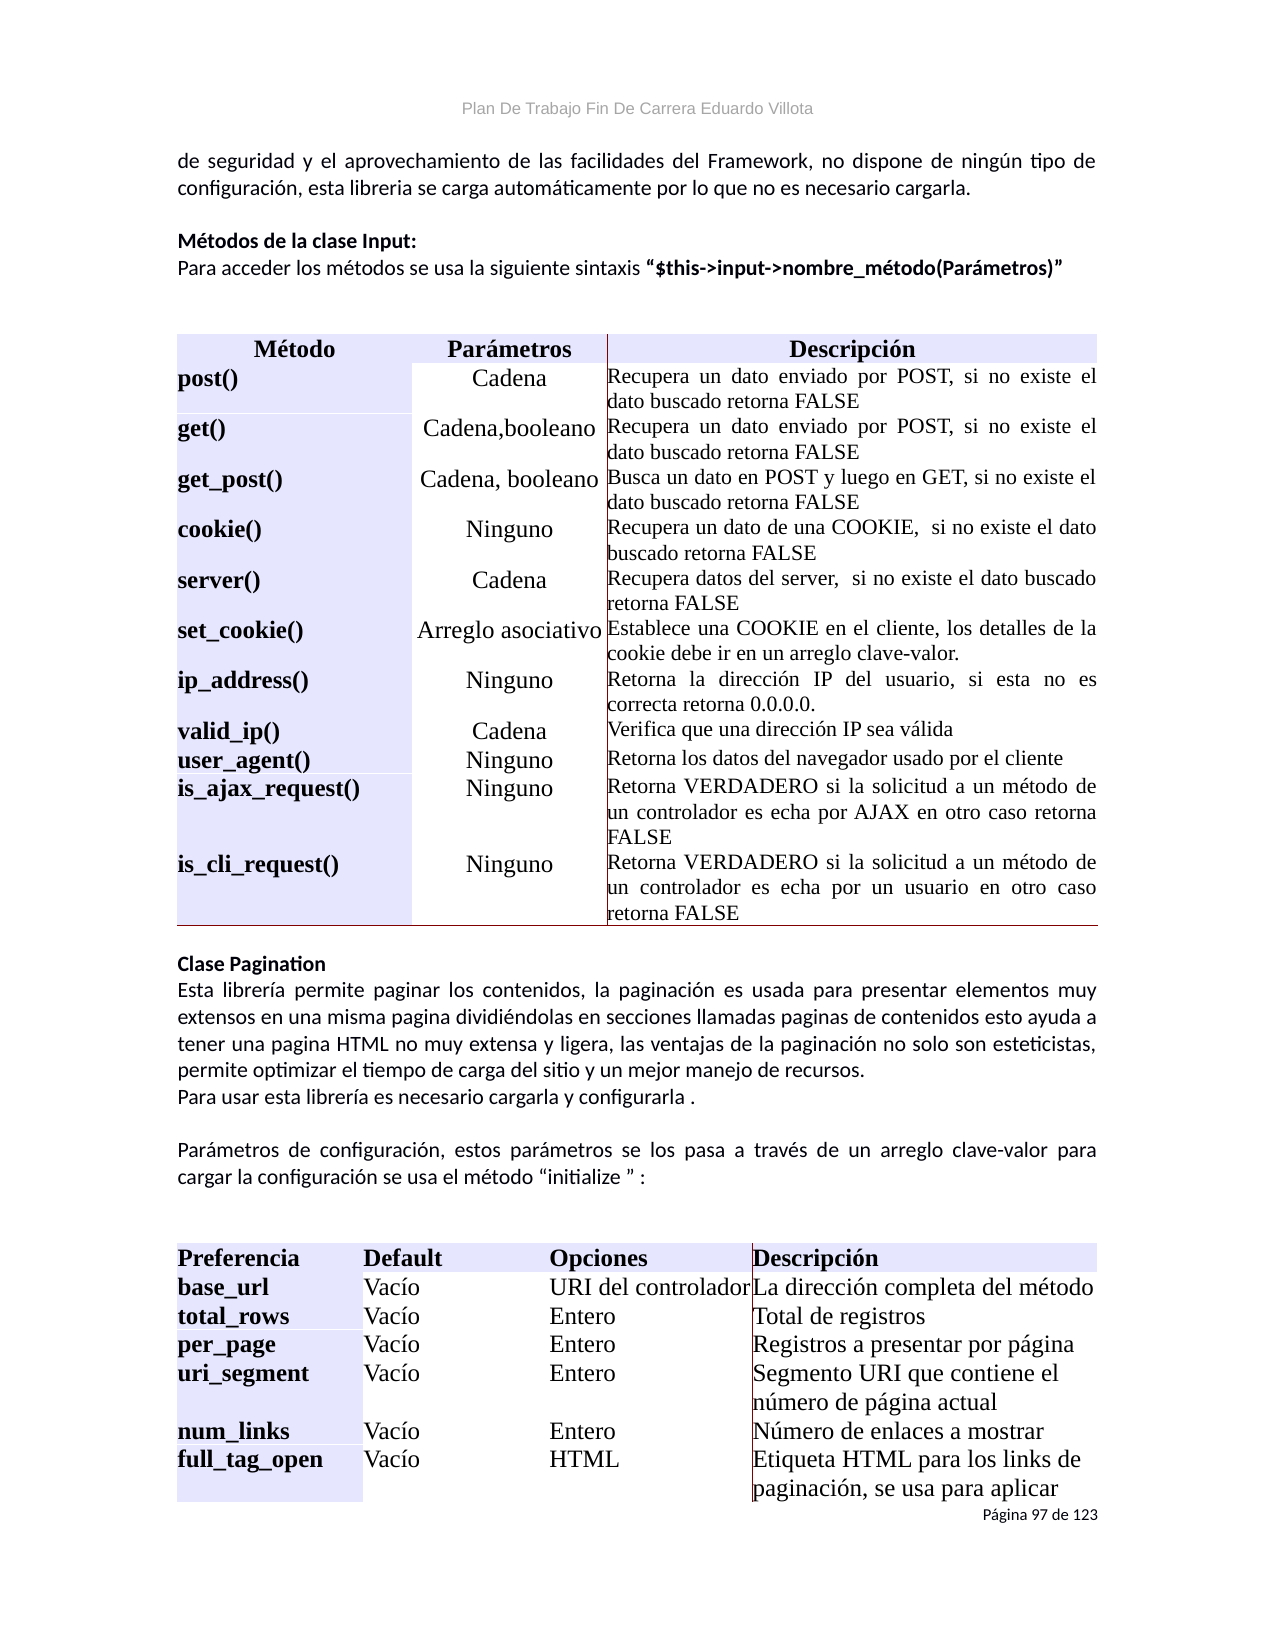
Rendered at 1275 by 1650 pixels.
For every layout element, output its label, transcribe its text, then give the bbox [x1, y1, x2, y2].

table_header Descripción [608, 334, 1097, 363]
text Para usar esta librería es necesario cargarla y configurarla . [177, 1083, 1098, 1110]
table_cell server() [177, 565, 412, 615]
table_header Default [363, 1243, 549, 1272]
table_cell base_url [177, 1272, 363, 1301]
table_cell Ninguno [412, 514, 607, 565]
table_header Opciones [549, 1243, 752, 1272]
table_cell Total de registros [753, 1301, 1097, 1329]
table_cell Recupera un dato de una COOKIE, si no existe el dato buscado retorna FALSE [608, 514, 1097, 565]
table_cell La dirección completa del método [753, 1272, 1097, 1301]
table_cell Segmento URI que contiene el número de página actual [753, 1358, 1097, 1416]
table_cell Cadena [412, 565, 607, 615]
table_cell Ninguno [412, 666, 607, 716]
text Esta librería permite paginar los contenidos, la paginación es usada para presentar elementos muy extensos en una misma pagina dividiéndolas en secciones llamadas paginas de contenidos esto ayuda a tener una pagina HTML no muy extensa y ligera, las ventajas de la paginación no solo son esteticistas, permite optimizar el tiempo de carga del sitio y un mejor manejo de recursos. [177, 977, 1098, 1083]
table_cell URI del controlador [549, 1272, 752, 1301]
table_cell Ninguno [412, 745, 607, 773]
table_cell is_ajax_request() [177, 774, 412, 849]
table_header Método [177, 334, 412, 363]
table_cell set_cookie() [177, 615, 412, 666]
table_cell Cadena [412, 363, 607, 413]
table_cell num_links [177, 1416, 363, 1444]
text Clase Pagination [177, 950, 1098, 977]
table_cell Entero [549, 1301, 752, 1329]
table_cell Verifica que una dirección IP sea válida [608, 716, 1097, 745]
table_cell is_cli_request() [177, 849, 412, 925]
table_cell Recupera datos del server, si no existe el dato buscado retorna FALSE [608, 565, 1097, 615]
text de seguridad y el aprovechamiento de las facilidades del Framework, no dispone de ningún tipo de configuración, esta libreria se carga automáticamente por lo que no es necesario cargarla. [177, 148, 1098, 201]
table_cell Vacío [363, 1272, 549, 1301]
text Para acceder los métodos se usa la siguiente sintaxis “$this->input->nombre_método(Parámetros)” [177, 254, 1098, 281]
table_cell full_tag_open [177, 1445, 363, 1502]
table_cell Establece una COOKIE en el cliente, los detalles de la cookie debe ir en un arreglo clave-valor. [608, 615, 1097, 666]
table_cell Etiqueta HTML para los links de paginación, se usa para aplicar [753, 1445, 1097, 1502]
table_cell uri_segment [177, 1358, 363, 1416]
table_cell Vacío [363, 1358, 549, 1416]
table_cell Ninguno [412, 849, 607, 925]
table_cell post() [177, 363, 412, 413]
table_cell Entero [549, 1358, 752, 1416]
table_cell Registros a presentar por página [753, 1330, 1097, 1358]
table_cell Vacío [363, 1330, 549, 1358]
table_cell Recupera un dato enviado por POST, si no existe el dato buscado retorna FALSE [608, 414, 1097, 464]
table_cell cookie() [177, 514, 412, 565]
table_cell Retorna VERDADERO si la solicitud a un método de un controlador es echa por un usuario en otro caso retorna FALSE [608, 849, 1097, 925]
table_cell Vacío [363, 1416, 549, 1444]
table_cell Cadena,booleano [412, 414, 607, 464]
table_cell Entero [549, 1330, 752, 1358]
table_cell Entero [549, 1416, 752, 1444]
table_cell Busca un dato en POST y luego en GET, si no existe el dato buscado retorna FALSE [608, 464, 1097, 514]
table_cell valid_ip() [177, 716, 412, 745]
table_header Parámetros [412, 334, 607, 363]
table_cell HTML [549, 1445, 752, 1502]
table_cell Vacío [363, 1445, 549, 1502]
table_cell ip_address() [177, 666, 412, 716]
table_cell Cadena, booleano [412, 464, 607, 514]
table_cell Retorna los datos del navegador usado por el cliente [608, 745, 1097, 773]
table_cell Recupera un dato enviado por POST, si no existe el dato buscado retorna FALSE [608, 363, 1097, 413]
table_cell Cadena [412, 716, 607, 745]
table_cell Ninguno [412, 774, 607, 849]
table_header Descripción [753, 1243, 1097, 1272]
table_cell per_page [177, 1330, 363, 1358]
table_cell Arreglo asociativo [412, 615, 607, 666]
text Métodos de la clase Input: [177, 228, 1098, 254]
table_cell get_post() [177, 464, 412, 514]
table_cell total_rows [177, 1301, 363, 1329]
table_cell get() [177, 414, 412, 464]
table_cell Retorna VERDADERO si la solicitud a un método de un controlador es echa por AJAX en otro caso retorna FALSE [608, 774, 1097, 849]
table_cell Retorna la dirección IP del usuario, si esta no es correcta retorna 0.0.0.0. [608, 666, 1097, 716]
table_cell user_agent() [177, 745, 412, 773]
text Parámetros de configuración, estos parámetros se los pasa a través de un arreglo clave-valor para cargar la configuración se usa el método “initialize ” : [177, 1137, 1098, 1190]
table_header Preferencia [177, 1243, 363, 1272]
table_cell Vacío [363, 1301, 549, 1329]
table_cell Número de enlaces a mostrar [753, 1416, 1097, 1444]
